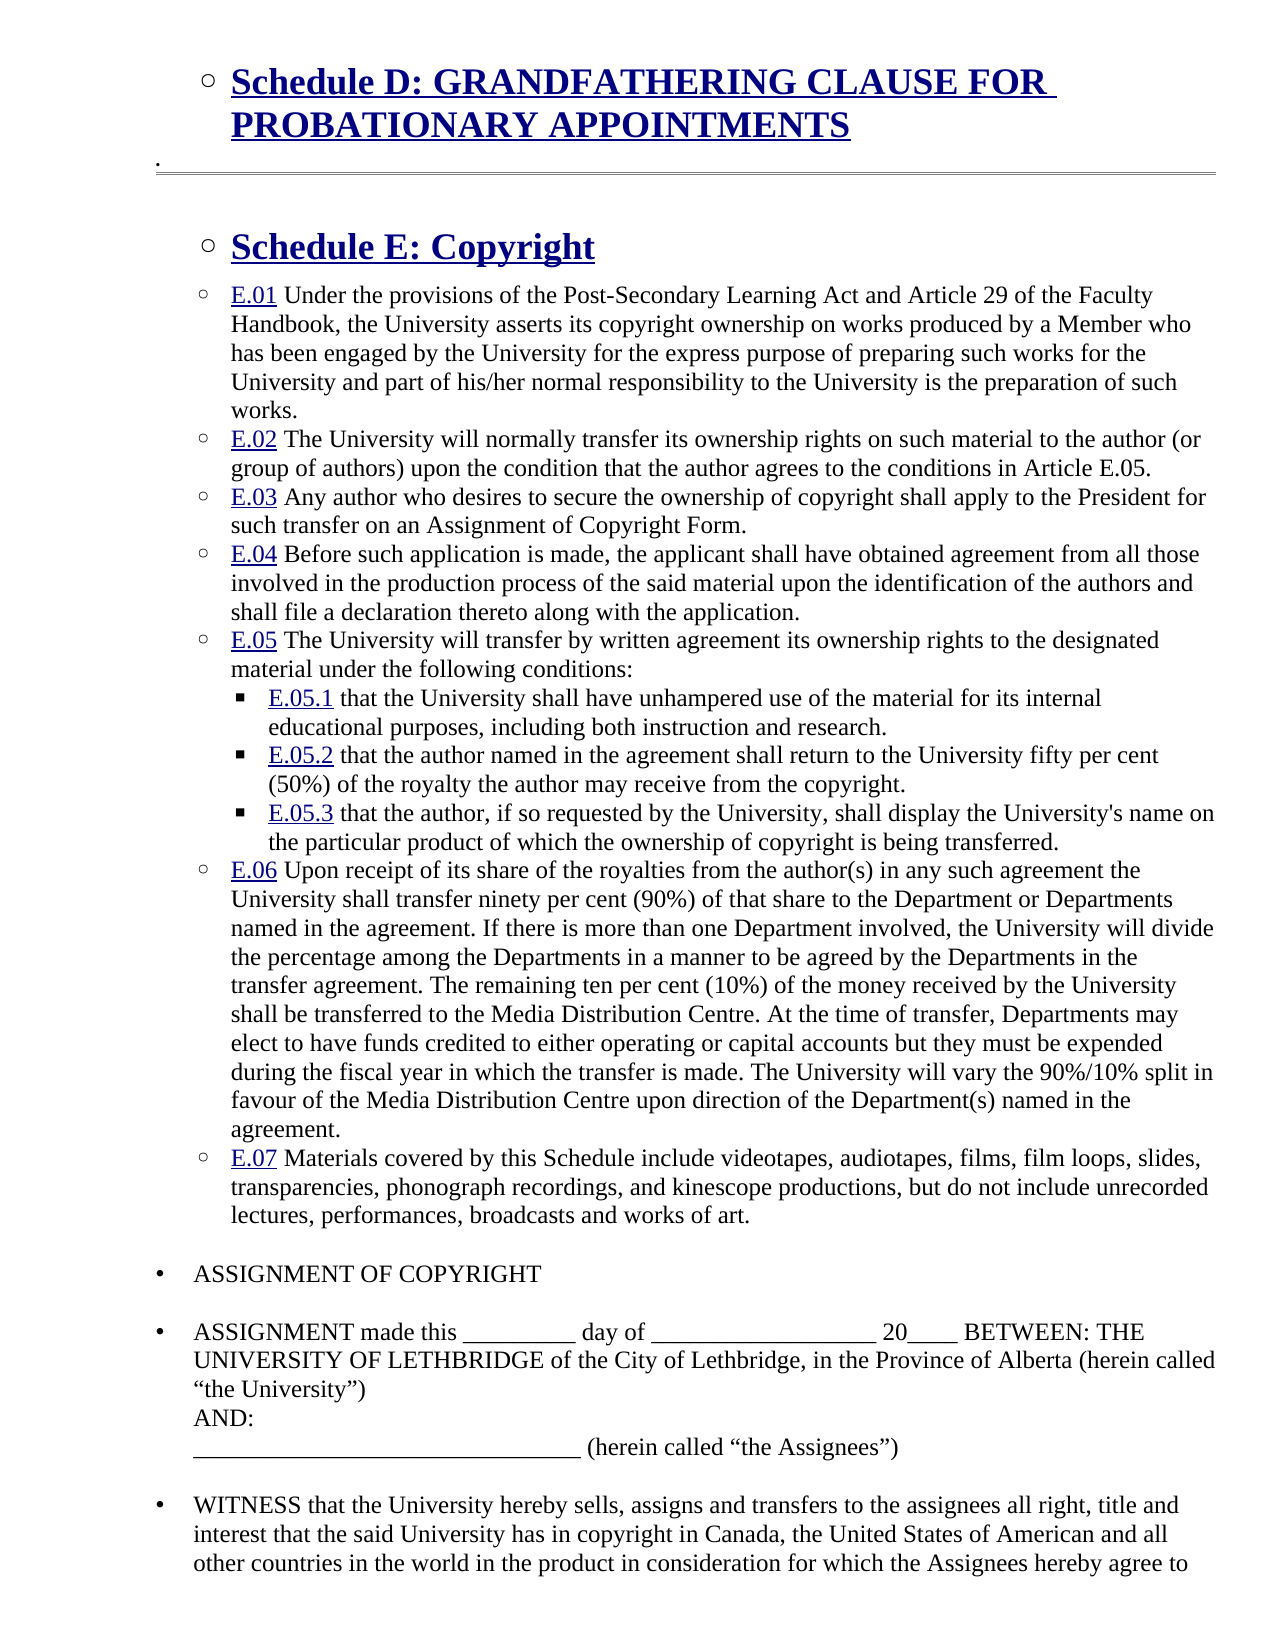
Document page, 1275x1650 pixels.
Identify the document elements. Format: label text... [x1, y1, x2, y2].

subtitle Schedule D: GRANDFATHERING CLAUSE FOR PROBATIONARY APPOINTMENTS [193, 59, 1216, 145]
list ASSIGNMENT made this _________ day of __________________ 20____ BETWEEN: THE UNIVERSITY OF LETHBRIDGE of the City of Lethbridge, in the Province of Alberta (herein called “the University”) AND: _______________________________ (herein called “the Assignees”) [156, 1317, 1216, 1461]
list WITNESS that the University hereby sells, assigns and transfers to the assignees all right, title and interest that the said University has in copyright in Canada, the United States of American and all other countries in the world in the product in consideration for which the Assignees hereby agree to [156, 1490, 1216, 1576]
list E.02 The University will normally transfer its ownership rights on such material to the author (or group of authors) upon the condition that the author agrees to the conditions in Article E.05. [193, 424, 1216, 482]
list E.05.2 that the author named in the agreement shall return to the University fifty per cent (50%) of the royalty the author may receive from the copyright. [231, 740, 1216, 798]
list E.05 The University will transfer by written agreement its ownership rights to the designated material under the following conditions: [193, 625, 1216, 683]
list ASSIGNMENT OF COPYRIGHT [156, 1259, 1216, 1287]
list E.05.3 that the author, if so requested by the University, shall display the University's name on the particular product of which the ownership of copyright is being transferred. [231, 798, 1216, 855]
list E.06 Upon receipt of its share of the royalties from the author(s) in any such agreement the University shall transfer ninety per cent (90%) of that share to the Department or Departments named in the agreement. If there is more than one Department involved, the University will divide the percentage among the Departments in a manner to be agreed by the Departments in the transfer agreement. The remaining ten per cent (10%) of the money received by the University shall be transferred to the Media Distribution Centre. At the time of transfer, Departments may elect to have funds credited to either operating or capital accounts but they must be expended during the fiscal year in which the transfer is made. The University will vary the 90%/10% split in favour of the Media Distribution Centre upon direction of the Department(s) named in the agreement. [193, 855, 1216, 1143]
list E.05.1 that the University shall have unhampered use of the material for its internal educational purposes, including both instruction and research. [231, 683, 1216, 740]
subtitle Schedule E: Copyright [193, 225, 1216, 268]
list E.07 Materials covered by this Schedule include videotapes, audiotapes, films, film loops, slides, transparencies, phonograph recordings, and kinescope productions, but do not include unrecorded lectures, performances, broadcasts and works of art. [193, 1143, 1216, 1229]
list E.03 Any author who desires to secure the ownership of copyright shall apply to the President for such transfer on an Assignment of Copyright Form. [193, 482, 1216, 539]
list E.01 Under the provisions of the Post-Secondary Learning Act and Article 29 of the Faculty Handbook, the University asserts its copyright ownership on works produced by a Member who has been engaged by the University for the express purpose of preparing such works for the University and part of his/her normal responsibility to the University is the preparation of such works. [193, 280, 1216, 424]
list E.04 Before such application is made, the applicant shall have obtained agreement from all those involved in the production process of the said material upon the identification of the authors and shall file a declaration thereto along with the application. [193, 539, 1216, 625]
